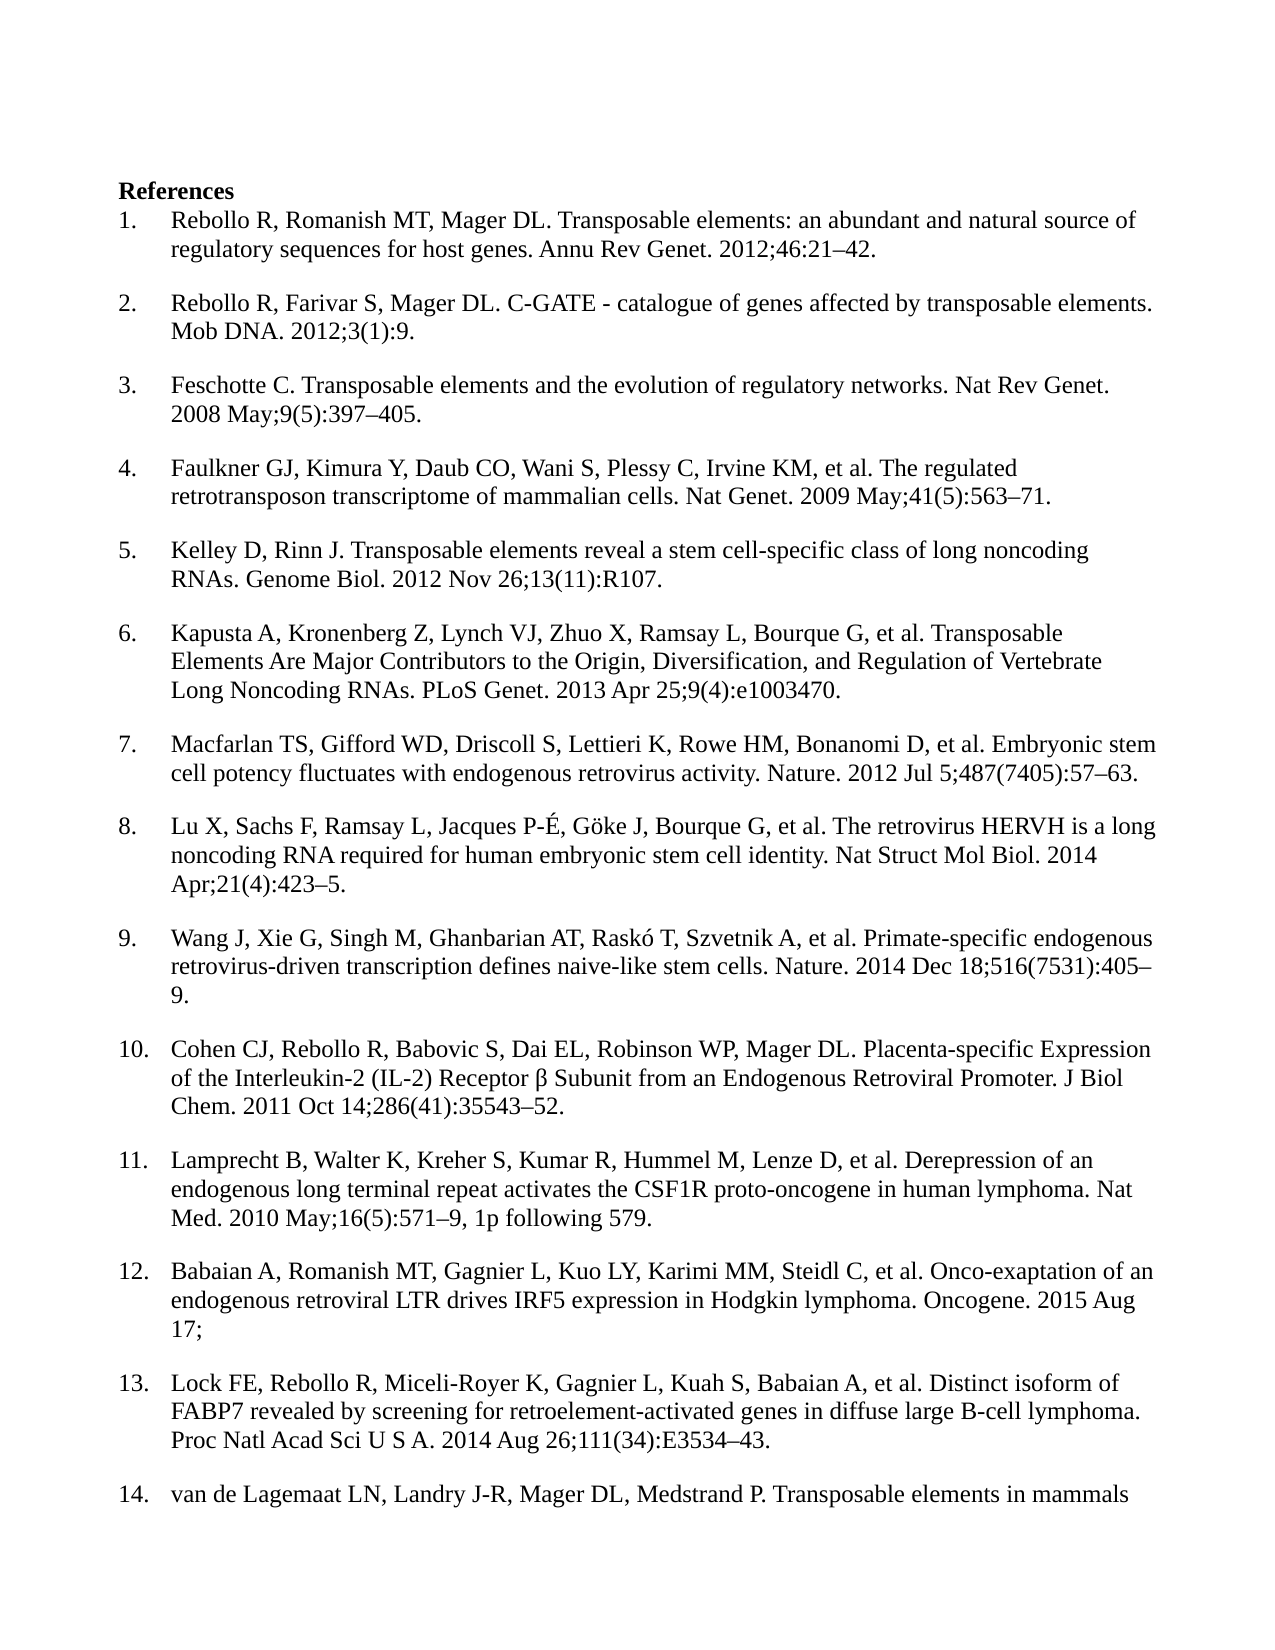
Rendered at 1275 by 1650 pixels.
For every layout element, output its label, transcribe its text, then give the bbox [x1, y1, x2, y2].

text 3. Feschotte C. Transposable elements and the evolution of regulatory networks. Nat Rev Genet. 2008 May;9(5):397–405. [118, 370, 1157, 428]
text 1. Rebollo R, Romanish MT, Mager DL. Transposable elements: an abundant and natural source of regulatory sequences for host genes. Annu Rev Genet. 2012;46:21–42. [118, 205, 1157, 263]
text 8. Lu X, Sachs F, Ramsay L, Jacques P-É, Göke J, Bourque G, et al. The retrovirus HERVH is a long noncoding RNA required for human embryonic stem cell identity. Nat Struct Mol Biol. 2014 Apr;21(4):423–5. [118, 811, 1157, 898]
text 7. Macfarlan TS, Gifford WD, Driscoll S, Lettieri K, Rowe HM, Bonanomi D, et al. Embryonic stem cell potency fluctuates with endogenous retrovirus activity. Nature. 2012 Jul 5;487(7405):57–63. [118, 729, 1157, 786]
text 2. Rebollo R, Farivar S, Mager DL. C-GATE - catalogue of genes affected by transposable elements. Mob DNA. 2012;3(1):9. [118, 288, 1157, 345]
text 9. Wang J, Xie G, Singh M, Ghanbarian AT, Raskó T, Szvetnik A, et al. Primate-specific endogenous retrovirus-driven transcription defines naive-like stem cells. Nature. 2014 Dec 18;516(7531):405–9. [118, 923, 1157, 1009]
text 12. Babaian A, Romanish MT, Gagnier L, Kuo LY, Karimi MM, Steidl C, et al. Onco-exaptation of an endogenous retroviral LTR drives IRF5 expression in Hodgkin lymphoma. Oncogene. 2015 Aug 17; [118, 1256, 1157, 1343]
text 14. van de Lagemaat LN, Landry J-R, Mager DL, Medstrand P. Transposable elements in mammals [118, 1479, 1157, 1508]
text 11. Lamprecht B, Walter K, Kreher S, Kumar R, Hummel M, Lenze D, et al. Derepression of an endogenous long terminal repeat activates the CSF1R proto-oncogene in human lymphoma. Nat Med. 2010 May;16(5):571–9, 1p following 579. [118, 1145, 1157, 1231]
text 13. Lock FE, Rebollo R, Miceli-Royer K, Gagnier L, Kuah S, Babaian A, et al. Distinct isoform of FABP7 revealed by screening for retroelement-activated genes in diffuse large B-cell lymphoma. Proc Natl Acad Sci U S A. 2014 Aug 26;111(34):E3534–43. [118, 1368, 1157, 1454]
text 10. Cohen CJ, Rebollo R, Babovic S, Dai EL, Robinson WP, Mager DL. Placenta-specific Expression of the Interleukin-2 (IL-2) Receptor β Subunit from an Endogenous Retroviral Promoter. J Biol Chem. 2011 Oct 14;286(41):35543–52. [118, 1034, 1157, 1120]
text 4. Faulkner GJ, Kimura Y, Daub CO, Wani S, Plessy C, Irvine KM, et al. The regulated retrotransposon transcriptome of mammalian cells. Nat Genet. 2009 May;41(5):563–71. [118, 453, 1157, 510]
text 6. Kapusta A, Kronenberg Z, Lynch VJ, Zhuo X, Ramsay L, Bourque G, et al. Transposable Elements Are Major Contributors to the Origin, Diversification, and Regulation of Vertebrate Long Noncoding RNAs. PLoS Genet. 2013 Apr 25;9(4):e1003470. [118, 618, 1157, 704]
text References [118, 176, 1157, 205]
text 5. Kelley D, Rinn J. Transposable elements reveal a stem cell-specific class of long noncoding RNAs. Genome Biol. 2012 Nov 26;13(11):R107. [118, 535, 1157, 593]
